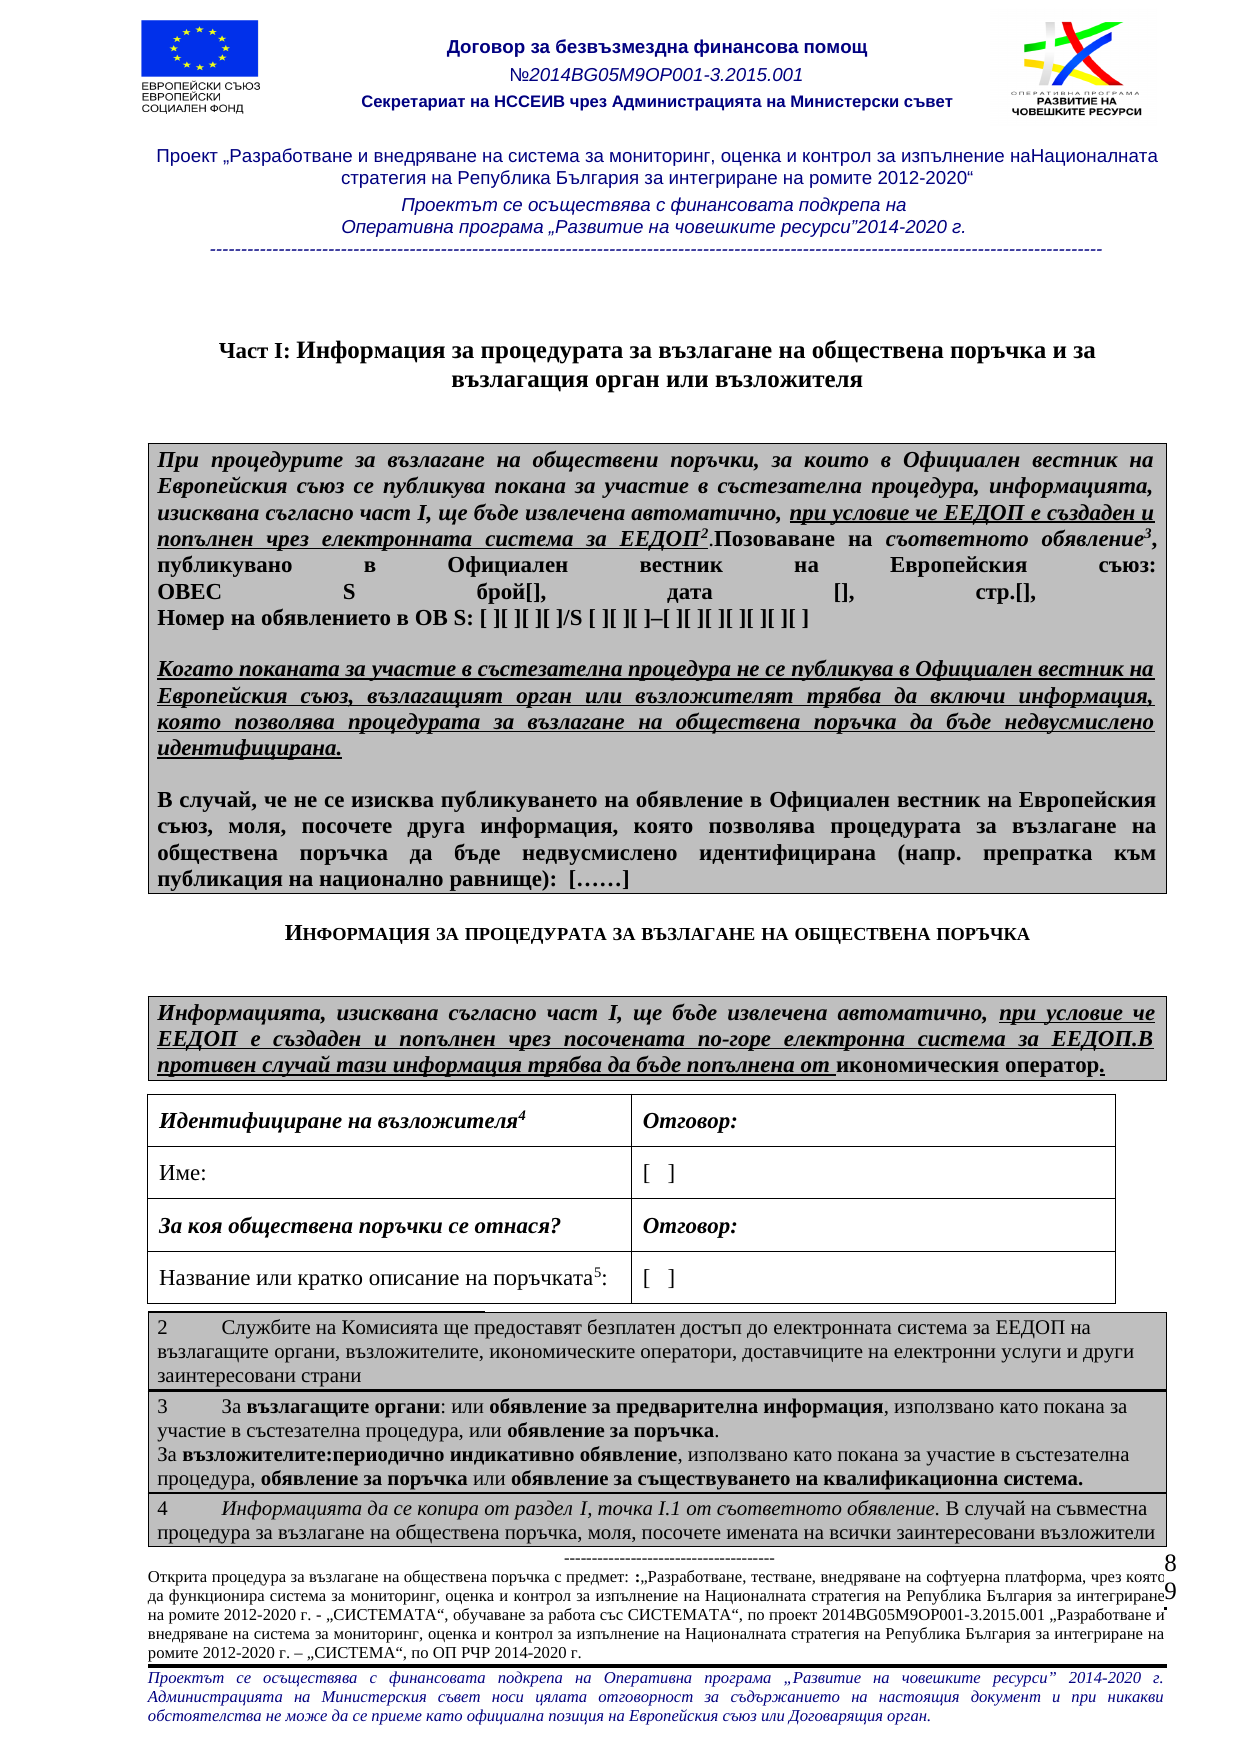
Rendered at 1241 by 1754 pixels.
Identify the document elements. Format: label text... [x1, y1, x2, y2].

text Службите на Комисията ще предоставят безплатен достъп до електронната система за ЕЕДОП на възлагащите органи, възложителите, икономическите оператори, доставчиците на електронни услуги и други заинтересовани страни [149, 1313, 1166, 1389]
text В случай, че не се изисква публикуването на обявление в Официален вестник на Европейския съюз, моля, посочете друга информация, която позволява процедурата за възлагане на обществена поръчка да бъде недвусмислено идентифицирана (напр. препратка към публикация на национално равнище): [……] [149, 783, 1166, 893]
text Информация за процедурата за възлагане на обществена поръчка [148, 919, 1167, 946]
text Част І: Информация за процедурата за възлагане на обществена поръчка и за възлагащия орган или възложителя [148, 335, 1167, 393]
text Информацията, изисквана съгласно част I, ще бъде извлечена автоматично, при условие че ЕЕДОП е създаден и попълнен чрез посочената по-горе електронна система за ЕЕДОП.В противен случай тази информация трябва да бъде попълнена от икономическия оператор. [149, 997, 1166, 1080]
table_cell [ ] [632, 1252, 1115, 1303]
table_cell [ ] [632, 1147, 1115, 1198]
text За възлагащите органи: или обявление за предварителна информация, използвано като покана за участие в състезателна процедура, или обявление за поръчка. За възложителите:периодично индикативно обявление, използвано като покана за участие в състезателна процедура, обявление за поръчка или обявление за съществуването на квалификационна система. [149, 1392, 1166, 1492]
table_header Отговор: [632, 1095, 1115, 1146]
table_cell Отговор: [632, 1199, 1115, 1251]
text При процедурите за възлагане на обществени поръчки, за които в Официален вестник на Европейския съюз се публикува покана за участие в състезателна процедура, информацията, изисквана съгласно част I, ще бъде извлечена автоматично, при условие че ЕЕДОП е създаден и попълнен чрез електронната система за ЕЕДОП.Позоваване на съответното обявление, публикувано в Официален вестник на Европейския съюз: OВEС S брой[], дата [], стр.[], Номер на обявлението в ОВ S: [ ][ ][ ][ ]/S [ ][ ][ ]–[ ][ ][ ][ ][ ][ ][ ] [149, 444, 1166, 630]
table_cell За коя обществена поръчки се отнася? [148, 1199, 631, 1251]
table_header Идентифициране на възложителя [148, 1095, 631, 1146]
table_cell Име: [148, 1147, 631, 1198]
table_cell Название или кратко описание на поръчката: [148, 1252, 631, 1303]
text Когато поканата за участие в състезателна процедура не се публикува в Официален вестник на Европейския съюз, възлагащият орган или възложителят трябва да включи информация, която позволява процедурата за възлагане на обществена поръчка да бъде недвусмислено идентифицирана. [149, 652, 1166, 761]
